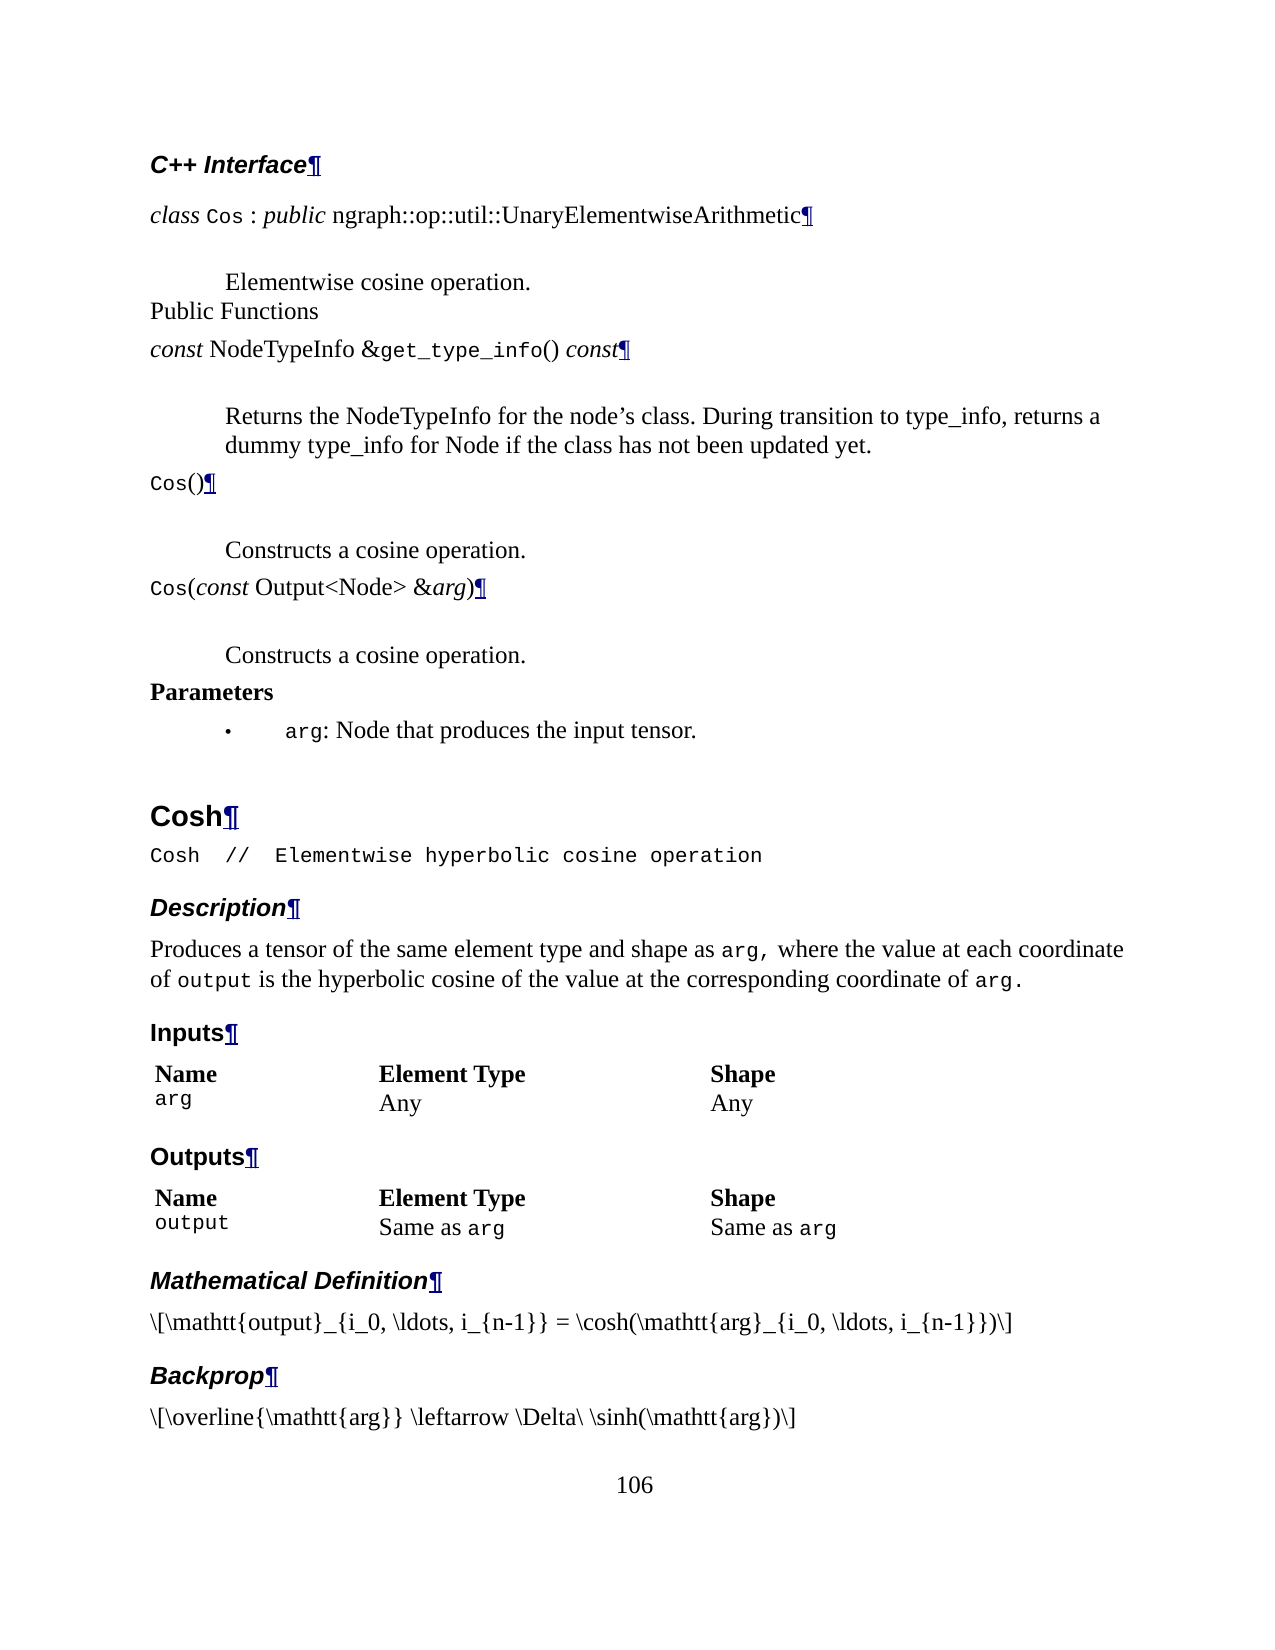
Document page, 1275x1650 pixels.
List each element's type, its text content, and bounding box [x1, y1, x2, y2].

table_cell Any [374, 1088, 706, 1117]
text Elementwise cosine operation. [225, 267, 1125, 296]
table_cell Any [706, 1088, 1125, 1117]
subtitle Mathematical Definition¶ [150, 1266, 1125, 1295]
text Constructs a cosine operation. [225, 535, 1125, 563]
text Public Functions [150, 296, 1125, 325]
subtitle Outputs¶ [150, 1142, 1125, 1171]
text \[\mathtt{output}_{i_0, \ldots, i_{n-1}} = \cosh(\mathtt{arg}_{i_0, \ldots, i_{n-1}})\] [150, 1307, 1125, 1336]
subtitle Backprop¶ [150, 1361, 1125, 1390]
table_header Name [150, 1060, 374, 1088]
table_header Element Type [374, 1183, 706, 1212]
list arg: Node that produces the input tensor. [225, 715, 1125, 745]
text Parameters [150, 677, 1125, 706]
text Cos(const Output<Node> &arg)¶ [150, 572, 1125, 631]
text Produces a tensor of the same element type and shape as arg, where the value at each coordinate of output is the hyperbolic cosine of the value at the corresponding coordinate of arg. [150, 934, 1125, 993]
text Cos()¶ [150, 467, 1125, 526]
subtitle Cosh¶ [150, 798, 1125, 832]
table_header Element Type [374, 1060, 706, 1088]
text const NodeTypeInfo &get_type_info() const¶ [150, 334, 1125, 392]
subtitle Description¶ [150, 893, 1125, 922]
table_cell Same as arg [374, 1212, 706, 1241]
subtitle Inputs¶ [150, 1018, 1125, 1047]
table_cell Same as arg [706, 1212, 1125, 1241]
table_header Shape [706, 1183, 1125, 1212]
text Cosh // Elementwise hyperbolic cosine operation [150, 844, 1125, 868]
text Returns the NodeTypeInfo for the node’s class. During transition to type_info, returns a dummy type_info for Node if the class has not been updated yet. [225, 401, 1125, 458]
text class Cos : public ngraph::op::util::UnaryElementwiseArithmetic¶ [150, 200, 1125, 258]
text \[\overline{\mathtt{arg}} \leftarrow \Delta\ \sinh(\mathtt{arg})\] [150, 1402, 1125, 1431]
table_cell arg [150, 1088, 374, 1117]
subtitle C++ Interface¶ [150, 150, 1125, 178]
table_header Name [150, 1183, 374, 1212]
table_cell output [150, 1212, 374, 1241]
text Constructs a cosine operation. [225, 640, 1125, 668]
table_header Shape [706, 1060, 1125, 1088]
